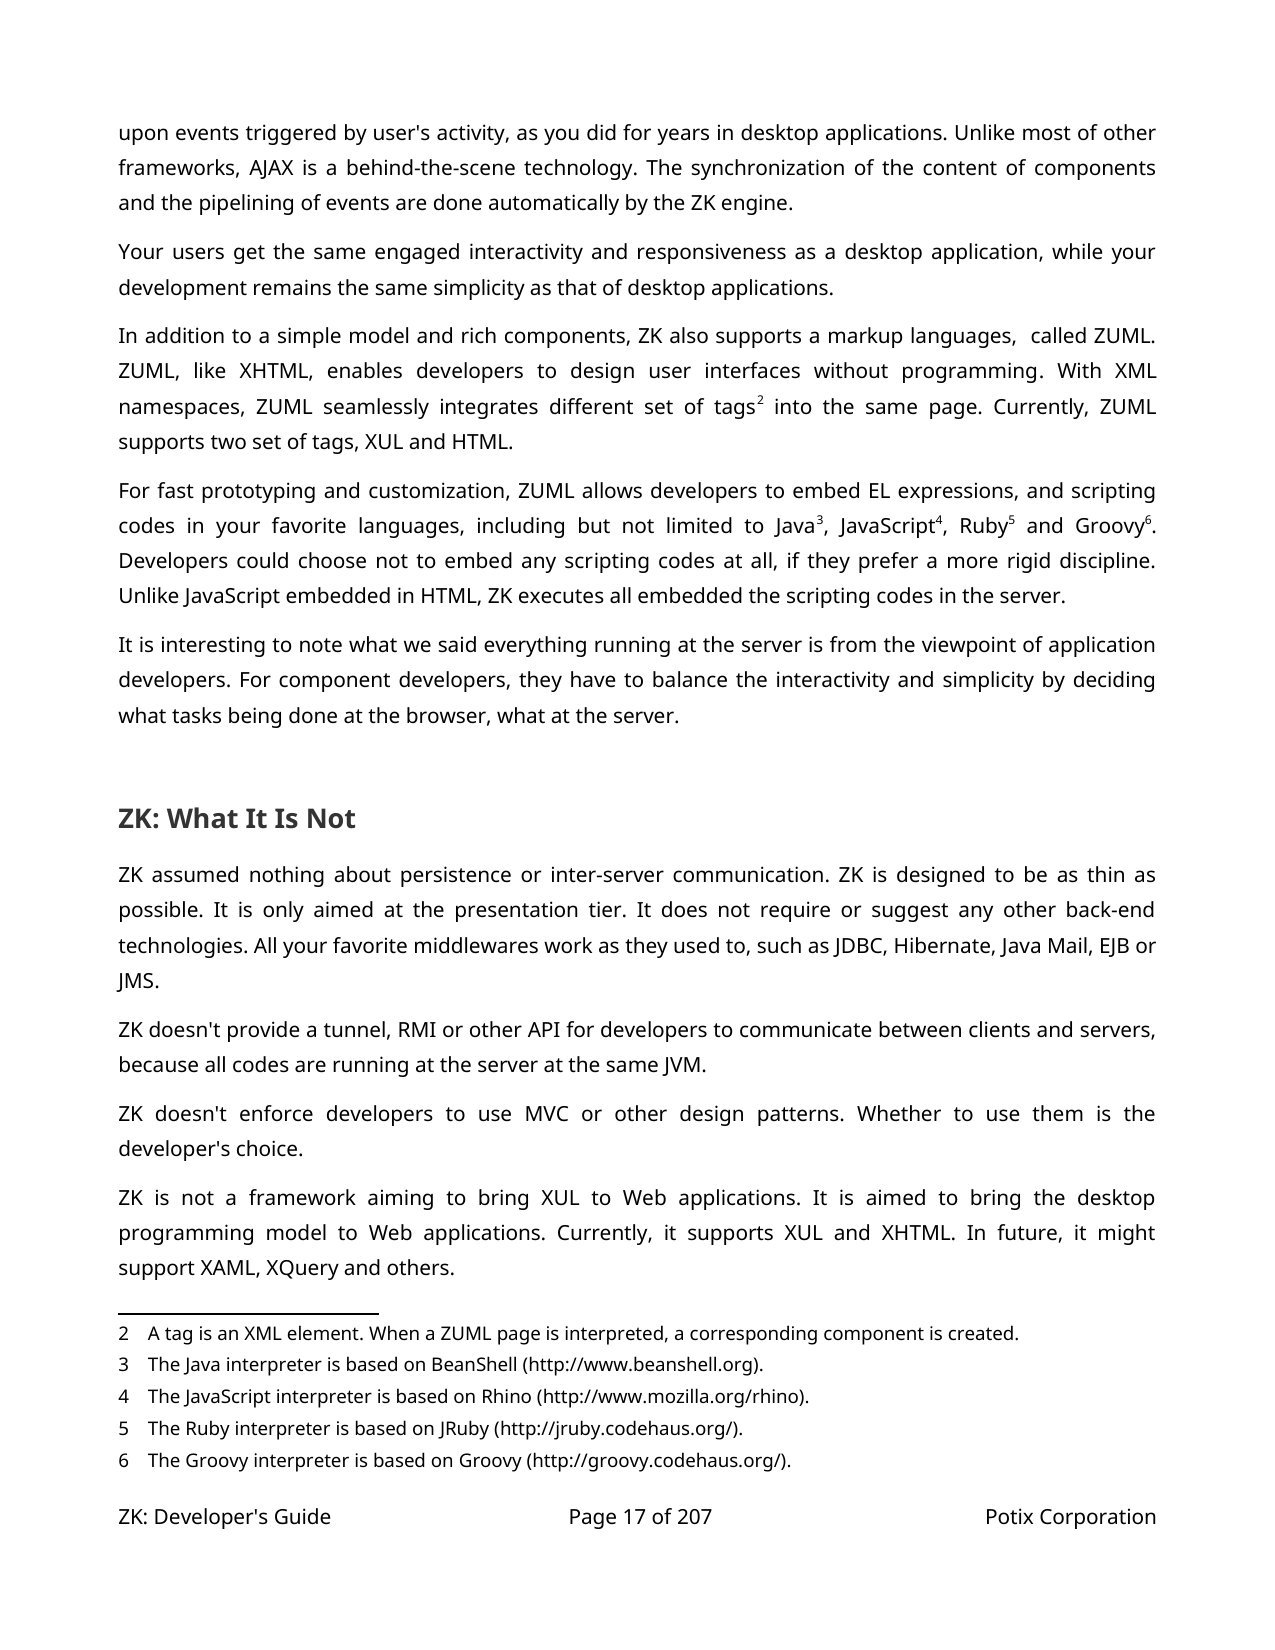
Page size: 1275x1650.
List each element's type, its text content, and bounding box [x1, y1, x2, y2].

text Your users get the same engaged interactivity and responsiveness as a desktop application, while your development remains the same simplicity as that of desktop applications. [118, 237, 1157, 301]
text The Java interpreter is based on BeanShell (http://www.beanshell.org). [118, 1352, 1157, 1377]
text The Ruby interpreter is based on JRuby (http://jruby.codehaus.org/). [118, 1416, 1157, 1441]
subtitle ZK: What It Is Not [118, 800, 1157, 837]
text It is interesting to note what we said everything running at the server is from the viewpoint of application developers. For component developers, they have to balance the interactivity and simplicity by deciding what tasks being done at the browser, what at the server. [118, 630, 1157, 729]
text For fast prototyping and customization, ZUML allows developers to embed EL expressions, and scripting codes in your favorite languages, including but not limited to Java, JavaScript, Ruby and Groovy. Developers could choose not to embed any scripting codes at all, if they prefer a more rigid discipline. Unlike JavaScript embedded in HTML, ZK executes all embedded the scripting codes in the server. [118, 476, 1157, 610]
text ZK is not a framework aiming to bring XUL to Web applications. It is aimed to bring the desktop programming model to Web applications. Currently, it supports XUL and XHTML. In future, it might support XAML, XQuery and others. [118, 1183, 1157, 1282]
text upon events triggered by user's activity, as you did for years in desktop applications. Unlike most of other frameworks, AJAX is a behind-the-scene technology. The synchronization of the content of components and the pipelining of events are done automatically by the ZK engine. [118, 118, 1157, 217]
text ZK doesn't provide a tunnel, RMI or other API for developers to communicate between clients and servers, because all codes are running at the server at the same JVM. [118, 1015, 1157, 1078]
text The Groovy interpreter is based on Groovy (http://groovy.codehaus.org/). [118, 1447, 1157, 1473]
text ZK assumed nothing about persistence or inter-server communication. ZK is designed to be as thin as possible. It is only aimed at the presentation tier. It does not require or suggest any other back-end technologies. All your favorite middlewares work as they used to, such as JDBC, Hibernate, Java Mail, EJB or JMS. [118, 860, 1157, 994]
text In addition to a simple model and rich components, ZK also supports a markup languages, called ZUML. ZUML, like XHTML, enables developers to design user interfaces without programming. With XML namespaces, ZUML seamlessly integrates different set of tags into the same page. Currently, ZUML supports two set of tags, XUL and HTML. [118, 321, 1157, 455]
text ZK doesn't enforce developers to use MVC or other design patterns. Whether to use them is the developer's choice. [118, 1099, 1157, 1162]
text A tag is an XML element. When a ZUML page is interpreted, a corresponding component is created. [118, 1320, 1157, 1345]
text The JavaScript interpreter is based on Rhino (http://www.mozilla.org/rhino). [118, 1384, 1157, 1409]
